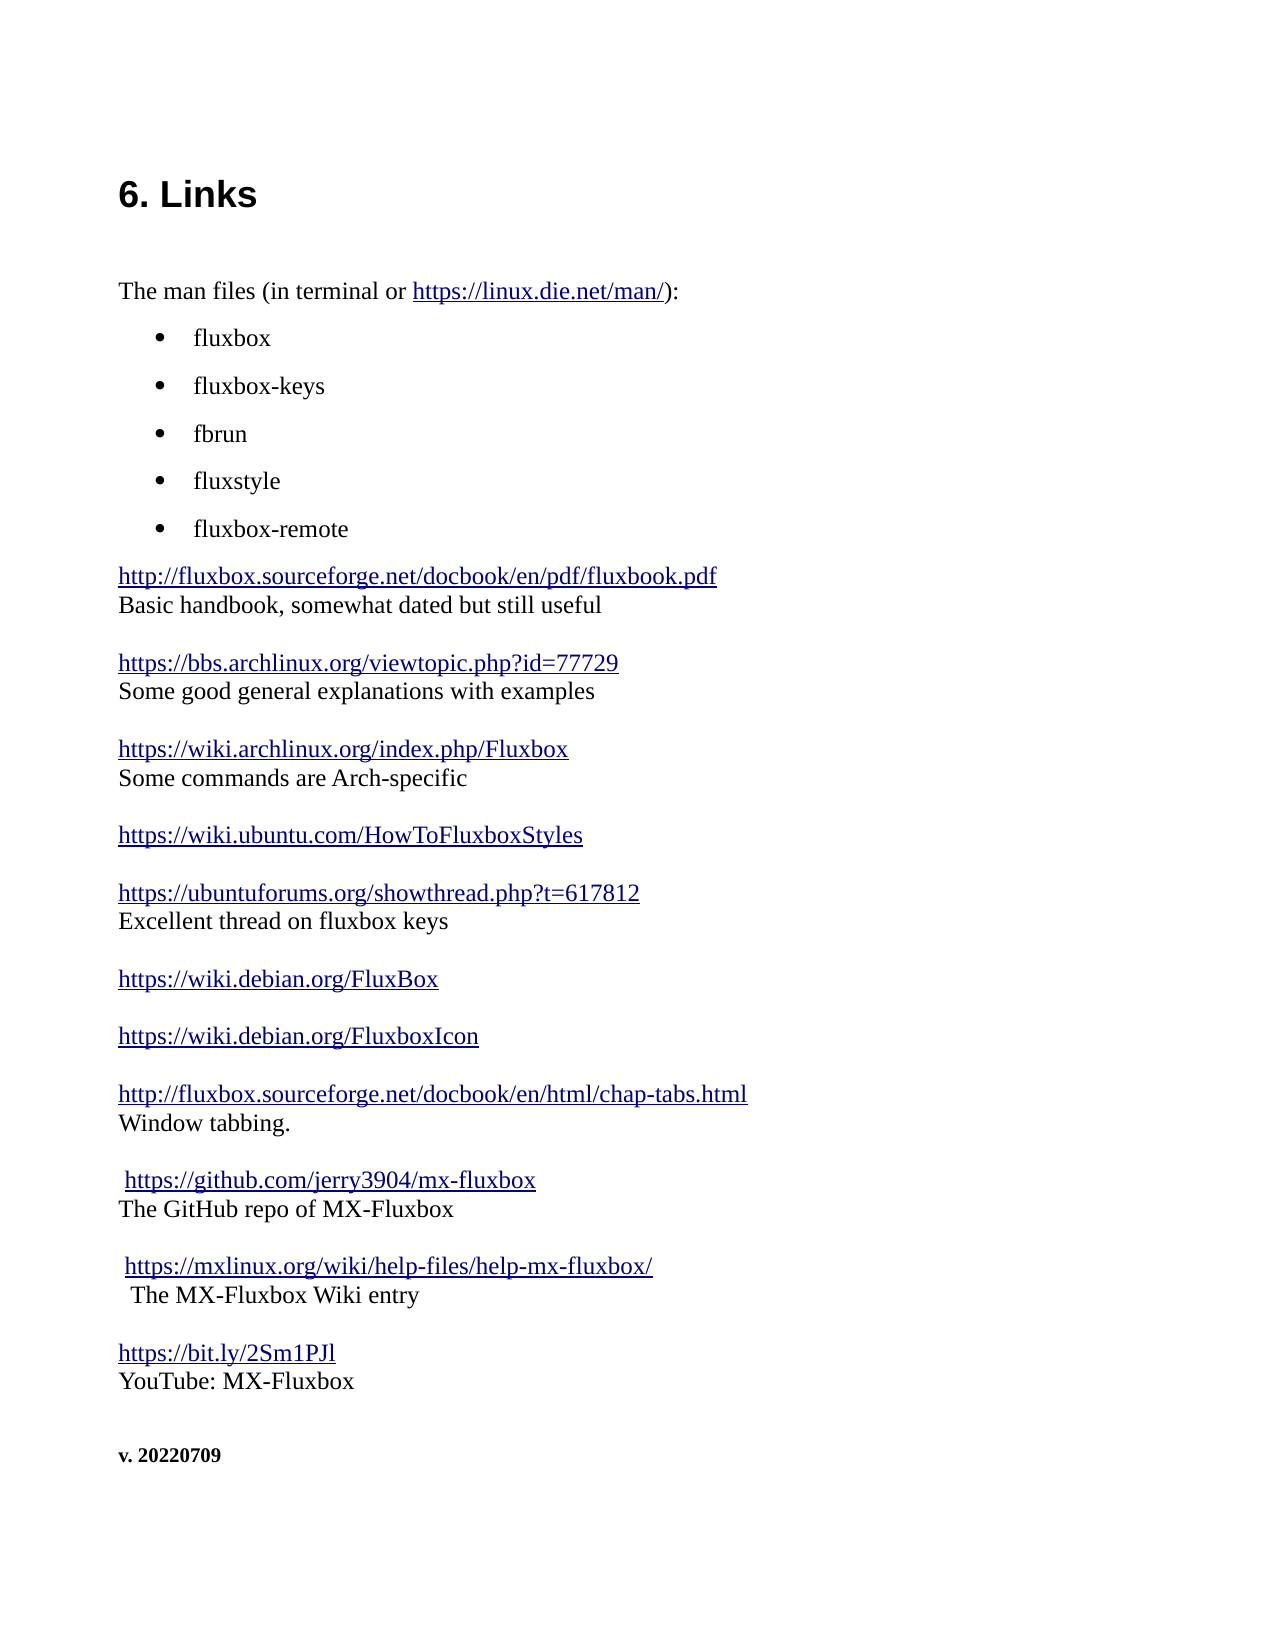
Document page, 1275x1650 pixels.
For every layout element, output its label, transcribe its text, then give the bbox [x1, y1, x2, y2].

subtitle 6. Links [118, 173, 1157, 216]
text Basic handbook, somewhat dated but still useful [118, 590, 1157, 619]
text v. 20220709 [118, 1443, 1157, 1467]
text http://fluxbox.sourceforge.net/docbook/en/pdf/fluxbook.pdf [118, 561, 1157, 590]
text Some commands are Arch-specific [118, 763, 1157, 791]
text Some good general explanations with examples [118, 676, 1157, 705]
text Excellent thread on fluxbox keys [118, 906, 1157, 935]
text https://github.com/jerry3904/mx-fluxbox [118, 1165, 1157, 1194]
text Window tabbing. [118, 1108, 1157, 1136]
text The GitHub repo of MX-Fluxbox [118, 1194, 1157, 1223]
list fluxbox-keys [156, 371, 1157, 400]
text https://mxlinux.org/wiki/help-files/help-mx-fluxbox/ [118, 1251, 1157, 1280]
text https://bit.ly/2Sm1PJl [118, 1338, 1157, 1366]
text https://wiki.debian.org/FluxboxIcon [118, 1021, 1157, 1050]
text https://wiki.archlinux.org/index.php/Fluxbox [118, 734, 1157, 763]
text YouTube: MX-Fluxbox [118, 1366, 1157, 1395]
text The MX-Fluxbox Wiki entry [118, 1280, 1157, 1309]
list fluxstyle [156, 466, 1157, 495]
text The man files (in terminal or https://linux.die.net/man/): [118, 276, 1157, 304]
text http://fluxbox.sourceforge.net/docbook/en/html/chap-tabs.html [118, 1079, 1157, 1108]
list fbrun [156, 419, 1157, 447]
list fluxbox-remote [156, 514, 1157, 543]
text https://bbs.archlinux.org/viewtopic.php?id=77729 [118, 648, 1157, 676]
text https://wiki.debian.org/FluxBox [118, 964, 1157, 993]
list fluxbox [156, 323, 1157, 352]
text https://ubuntuforums.org/showthread.php?t=617812 [118, 878, 1157, 906]
text https://wiki.ubuntu.com/HowToFluxboxStyles [118, 820, 1157, 849]
